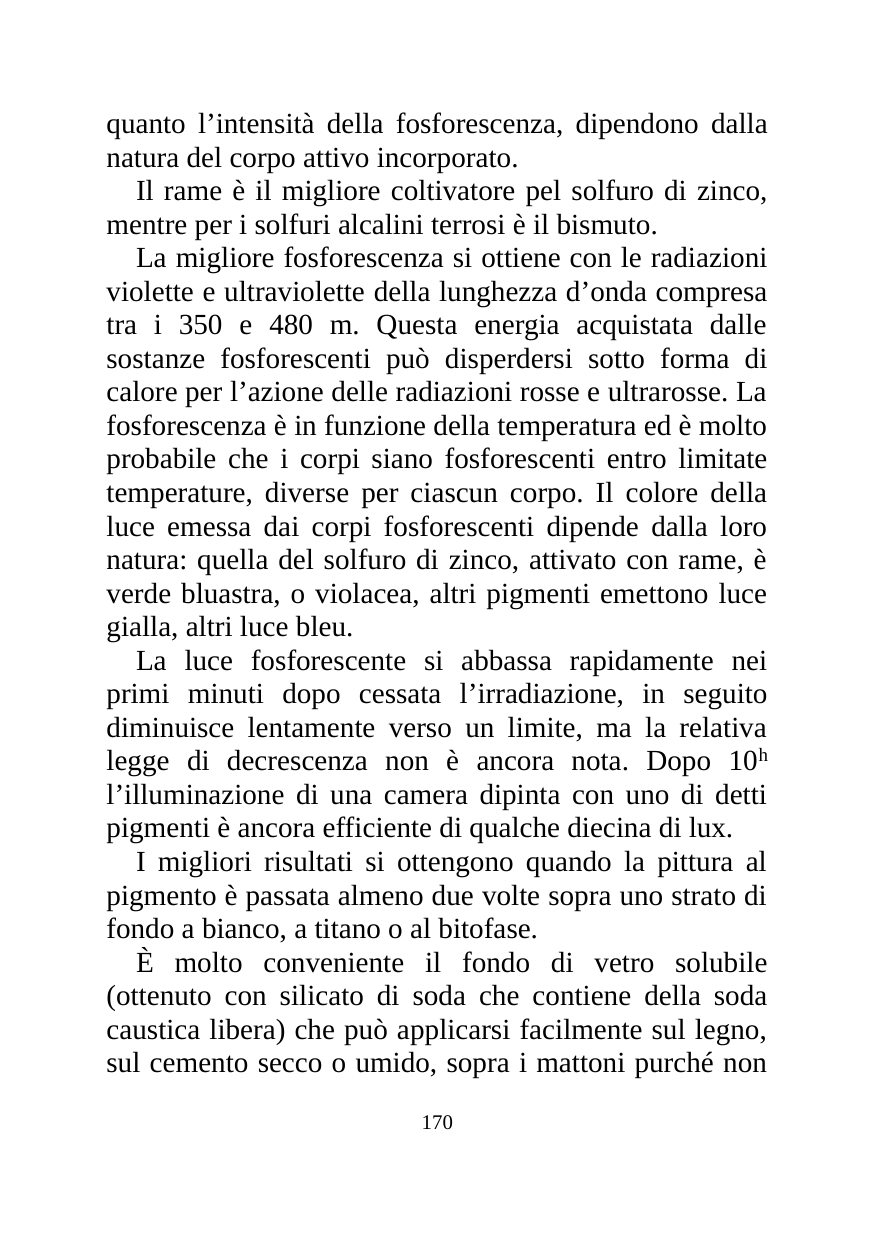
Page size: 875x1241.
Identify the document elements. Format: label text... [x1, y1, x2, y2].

text Il rame è il migliore coltivatore pel solfuro di zinco, mentre per i solfuri alcalini terrosi è il bismuto. [106, 173, 768, 240]
text La luce fosforescente si abbassa rapidamente nei primi minuti dopo cessata l’irradiazione, in seguito diminuisce lentamente verso un limite, ma la relativa legge di decrescenza non è ancora nota. Dopo 10h l’illuminazione di una camera dipinta con uno di detti pigmenti è ancora efficiente di qualche diecina di lux. [106, 643, 768, 844]
text I migliori risultati si ottengono quando la pittura al pigmento è passata almeno due volte sopra uno strato di fondo a bianco, a titano o al bitofase. [106, 844, 768, 945]
text È molto conveniente il fondo di vetro solubile (ottenuto con silicato di soda che contiene della soda caustica libera) che può applicarsi facilmente sul legno, sul cemento secco o umido, sopra i mattoni purché non [106, 945, 768, 1079]
text La migliore fosforescenza si ottiene con le radiazioni violette e ultraviolette della lunghezza d’onda compresa tra i 350 e 480 m. Questa energia acquistata dalle sostanze fosforescenti può disperdersi sotto forma di calore per l’azione delle radiazioni rosse e ultrarosse. La fosforescenza è in funzione della temperatura ed è molto probabile che i corpi siano fosforescenti entro limitate temperature, diverse per ciascun corpo. Il colore della luce emessa dai corpi fosforescenti dipende dalla loro natura: quella del solfuro di zinco, attivato con rame, è verde bluastra, o violacea, altri pigmenti emettono luce gialla, altri luce bleu. [106, 240, 768, 643]
text quanto l’intensità della fosforescenza, dipendono dalla natura del corpo attivo incorporato. [106, 106, 768, 173]
